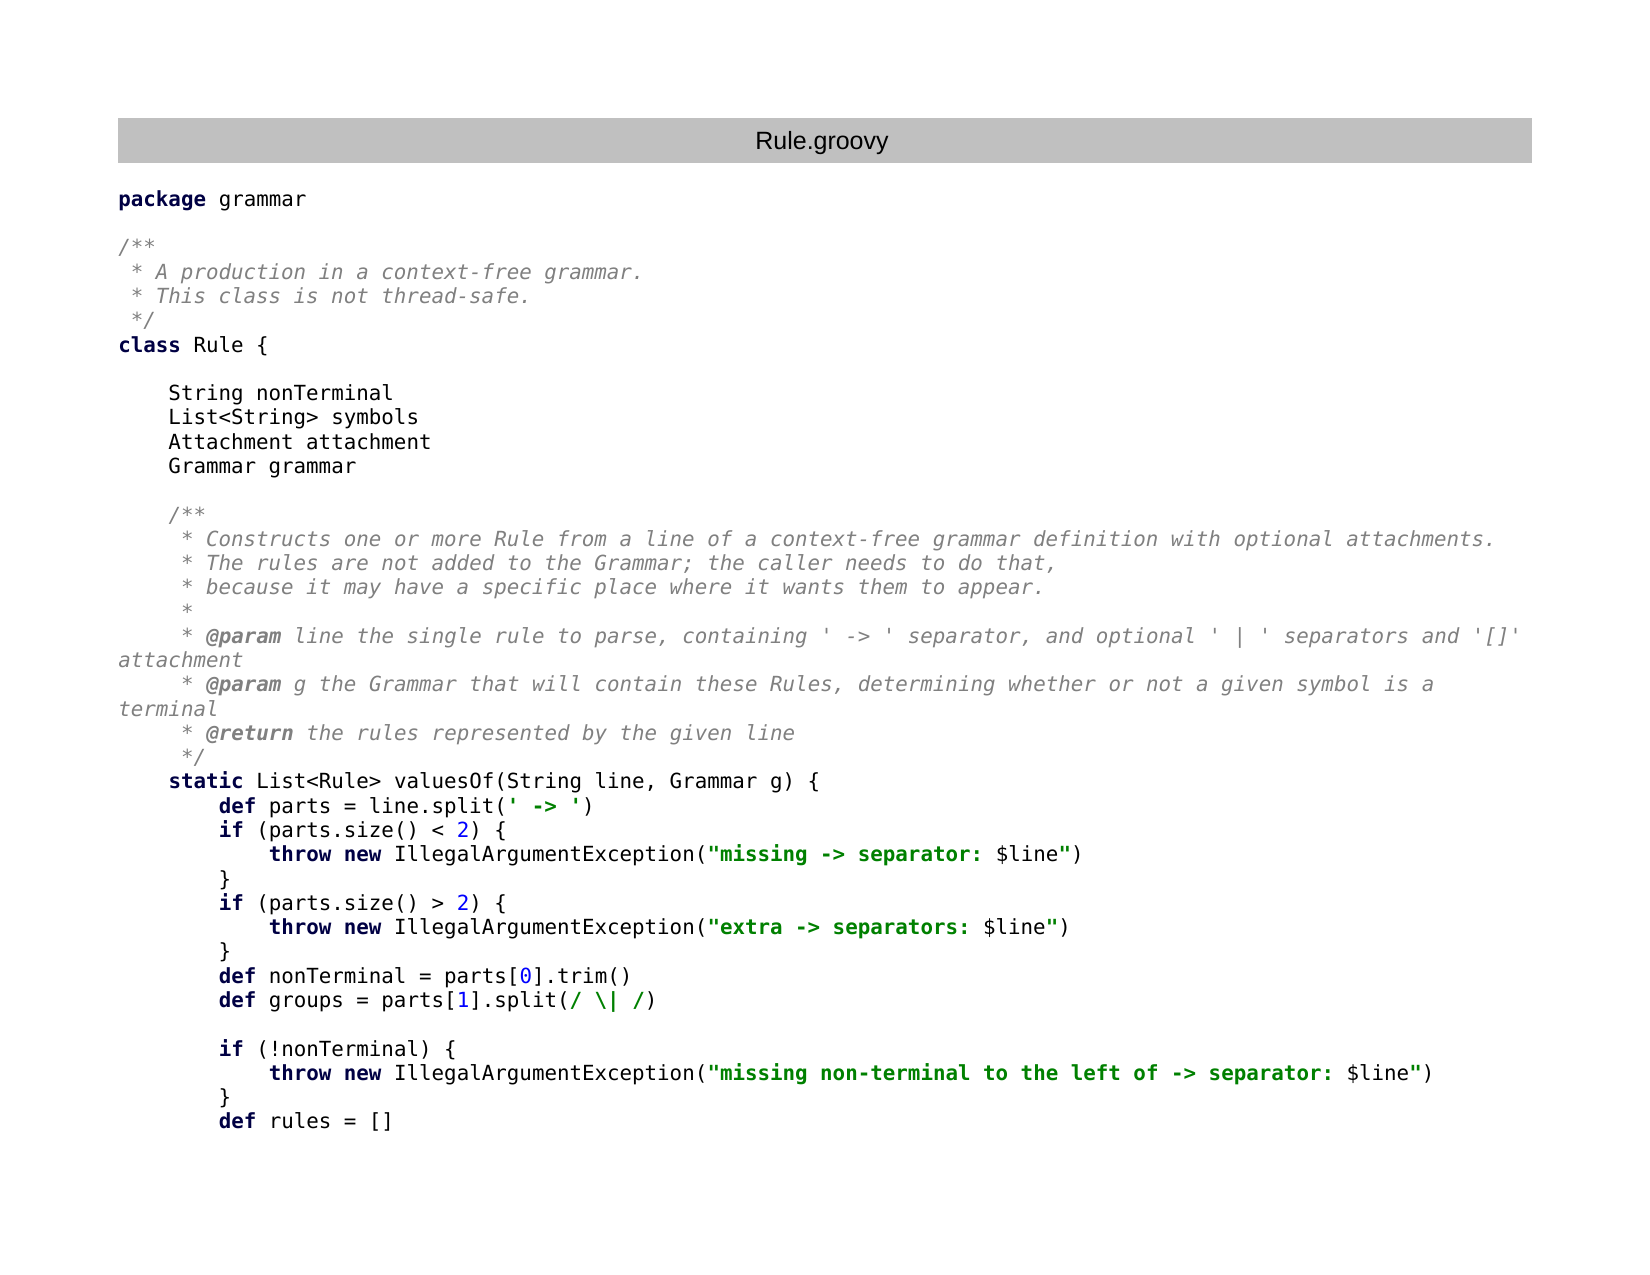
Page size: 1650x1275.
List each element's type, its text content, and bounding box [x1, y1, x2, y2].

table_header Rule.groovy [118, 118, 1532, 163]
text */ [118, 745, 1532, 769]
text String nonTerminal [118, 381, 1532, 406]
text */ [118, 308, 1532, 333]
text * @param line the single rule to parse, containing ' -> ' separator, and optional ' | ' separators and '[]' attachment [118, 624, 1532, 672]
text if (!nonTerminal) { [118, 1037, 1532, 1061]
text def parts = line.split(' -> ') [118, 794, 1532, 818]
text * Constructs one or more Rule from a line of a context-free grammar definition with optional attachments. [118, 527, 1532, 551]
text throw new IllegalArgumentException("extra -> separators: $line") [118, 915, 1532, 939]
text /** [118, 236, 1532, 260]
text def nonTerminal = parts[0].trim() [118, 964, 1532, 988]
text if (parts.size() > 2) { [118, 891, 1532, 915]
text * @param g the Grammar that will contain these Rules, determining whether or not a given symbol is a terminal [118, 672, 1532, 721]
text } [118, 939, 1532, 964]
text * A production in a context-free grammar. [118, 260, 1532, 284]
text * [118, 600, 1532, 624]
text * This class is not thread-safe. [118, 284, 1532, 308]
text class Rule { [118, 333, 1532, 357]
text static List<Rule> valuesOf(String line, Grammar g) { [118, 769, 1532, 794]
text * @return the rules represented by the given line [118, 721, 1532, 745]
text * because it may have a specific place where it wants them to appear. [118, 575, 1532, 600]
text Grammar grammar [118, 454, 1532, 478]
text } [118, 1085, 1532, 1109]
text throw new IllegalArgumentException("missing -> separator: $line") [118, 842, 1532, 867]
text List<String> symbols [118, 406, 1532, 430]
text Attachment attachment [118, 430, 1532, 454]
text * The rules are not added to the Grammar; the caller needs to do that, [118, 551, 1532, 575]
text } [118, 867, 1532, 891]
text if (parts.size() < 2) { [118, 818, 1532, 842]
text throw new IllegalArgumentException("missing non-terminal to the left of -> separator: $line") [118, 1061, 1532, 1085]
text package grammar [118, 187, 1532, 211]
text /** [118, 503, 1532, 527]
text def groups = parts[1].split(/ \| /) [118, 988, 1532, 1012]
text def rules = [] [118, 1109, 1532, 1134]
